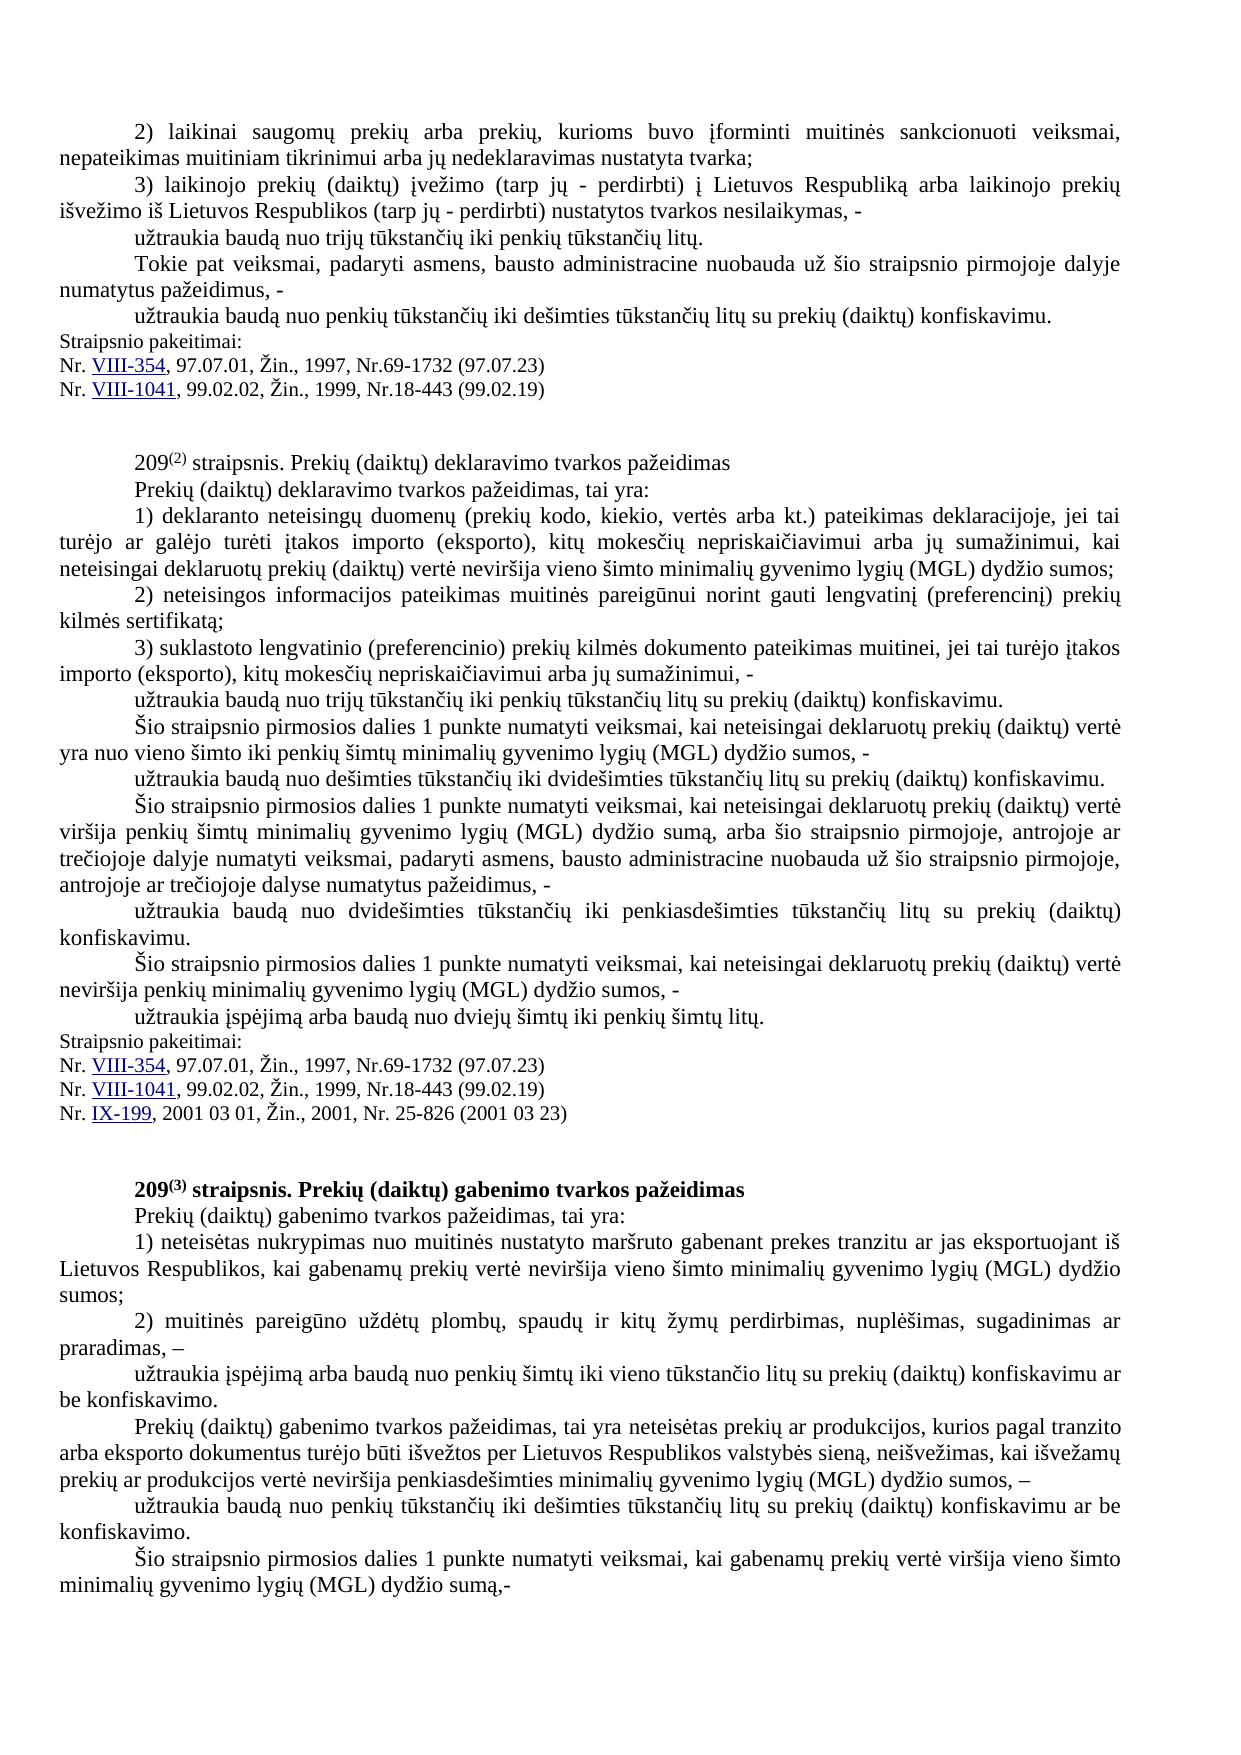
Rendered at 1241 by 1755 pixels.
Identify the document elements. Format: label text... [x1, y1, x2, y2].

text Šio straipsnio pirmosios dalies 1 punkte numatyti veiksmai, kai neteisingai deklaruotų prekių (daiktų) vertė yra nuo vieno šimto iki penkių šimtų minimalių gyvenimo lygių (MGL) dydžio sumos, - [59, 713, 1122, 766]
text Prekių (daiktų) gabenimo tvarkos pažeidimas, tai yra neteisėtas prekių ar produkcijos, kurios pagal tranzito arba eksporto dokumentus turėjo būti išvežtos per Lietuvos Respublikos valstybės sieną, neišvežimas, kai išvežamų prekių ar produkcijos vertė neviršija penkiasdešimties minimalių gyvenimo lygių (MGL) dydžio sumos, – [59, 1413, 1122, 1492]
text užtraukia įspėjimą arba baudą nuo dviejų šimtų iki penkių šimtų litų. [59, 1003, 1122, 1029]
text 209(2) straipsnis. Prekių (daiktų) deklaravimo tvarkos pažeidimas [59, 449, 1122, 476]
text Straipsnio pakeitimai: [59, 1029, 1122, 1053]
text 2) muitinės pareigūno uždėtų plombų, spaudų ir kitų žymų perdirbimas, nuplėšimas, sugadinimas ar praradimas, – [59, 1307, 1122, 1360]
text 1) neteisėtas nukrypimas nuo muitinės nustatyto maršruto gabenant prekes tranzitu ar jas eksportuojant iš Lietuvos Respublikos, kai gabenamų prekių vertė neviršija vieno šimto minimalių gyvenimo lygių (MGL) dydžio sumos; [59, 1228, 1122, 1307]
text Tokie pat veiksmai, padaryti asmens, bausto administracine nuobauda už šio straipsnio pirmojoje dalyje numatytus pažeidimus, - [59, 250, 1122, 303]
text užtraukia baudą nuo dvidešimties tūkstančių iki penkiasdešimties tūkstančių litų su prekių (daiktų) konfiskavimu. [59, 897, 1122, 950]
text Šio straipsnio pirmosios dalies 1 punkte numatyti veiksmai, kai neteisingai deklaruotų prekių (daiktų) vertė viršija penkių šimtų minimalių gyvenimo lygių (MGL) dydžio sumą, arba šio straipsnio pirmojoje, antrojoje ar trečiojoje dalyje numatyti veiksmai, padaryti asmens, bausto administracine nuobauda už šio straipsnio pirmojoje, antrojoje ar trečiojoje dalyse numatytus pažeidimus, - [59, 792, 1122, 897]
text Nr. VIII-354, 97.07.01, Žin., 1997, Nr.69-1732 (97.07.23) [59, 1053, 1122, 1077]
text užtraukia baudą nuo penkių tūkstančių iki dešimties tūkstančių litų su prekių (daiktų) konfiskavimu ar be konfiskavimo. [59, 1492, 1122, 1545]
text Straipsnio pakeitimai: [59, 329, 1122, 353]
text 1) deklaranto neteisingų duomenų (prekių kodo, kiekio, vertės arba kt.) pateikimas deklaracijoje, jei tai turėjo ar galėjo turėti įtakos importo (eksporto), kitų mokesčių nepriskaičiavimui arba jų sumažinimui, kai neteisingai deklaruotų prekių (daiktų) vertė neviršija vieno šimto minimalių gyvenimo lygių (MGL) dydžio sumos; [59, 502, 1122, 581]
text užtraukia baudą nuo trijų tūkstančių iki penkių tūkstančių litų su prekių (daiktų) konfiskavimu. [59, 686, 1122, 713]
text 2) neteisingos informacijos pateikimas muitinės pareigūnui norint gauti lengvatinį (preferencinį) prekių kilmės sertifikatą; [59, 581, 1122, 634]
text 209(3) straipsnis. Prekių (daiktų) gabenimo tvarkos pažeidimas [59, 1176, 1122, 1202]
text užtraukia įspėjimą arba baudą nuo penkių šimtų iki vieno tūkstančio litų su prekių (daiktų) konfiskavimu ar be konfiskavimo. [59, 1360, 1122, 1413]
text Šio straipsnio pirmosios dalies 1 punkte numatyti veiksmai, kai gabenamų prekių vertė viršija vieno šimto minimalių gyvenimo lygių (MGL) dydžio sumą,- [59, 1545, 1122, 1597]
text Nr. IX-199, 2001 03 01, Žin., 2001, Nr. 25-826 (2001 03 23) [59, 1101, 1122, 1125]
text užtraukia baudą nuo trijų tūkstančių iki penkių tūkstančių litų. [59, 223, 1122, 250]
text 3) laikinojo prekių (daiktų) įvežimo (tarp jų - perdirbti) į Lietuvos Respubliką arba laikinojo prekių išvežimo iš Lietuvos Respublikos (tarp jų - perdirbti) nustatytos tvarkos nesilaikymas, - [59, 171, 1122, 223]
text Nr. VIII-354, 97.07.01, Žin., 1997, Nr.69-1732 (97.07.23) [59, 353, 1122, 377]
text Nr. VIII-1041, 99.02.02, Žin., 1999, Nr.18-443 (99.02.19) [59, 1077, 1122, 1101]
text Prekių (daiktų) gabenimo tvarkos pažeidimas, tai yra: [134, 1202, 1122, 1228]
text Nr. VIII-1041, 99.02.02, Žin., 1999, Nr.18-443 (99.02.19) [59, 377, 1122, 401]
text 2) laikinai saugomų prekių arba prekių, kurioms buvo įforminti muitinės sankcionuoti veiksmai, nepateikimas muitiniam tikrinimui arba jų nedeklaravimas nustatyta tvarka; [59, 118, 1122, 171]
text užtraukia baudą nuo dešimties tūkstančių iki dvidešimties tūkstančių litų su prekių (daiktų) konfiskavimu. [59, 766, 1122, 792]
text užtraukia baudą nuo penkių tūkstančių iki dešimties tūkstančių litų su prekių (daiktų) konfiskavimu. [59, 303, 1122, 329]
text 3) suklastoto lengvatinio (preferencinio) prekių kilmės dokumento pateikimas muitinei, jei tai turėjo įtakos importo (eksporto), kitų mokesčių nepriskaičiavimui arba jų sumažinimui, - [59, 634, 1122, 686]
text Šio straipsnio pirmosios dalies 1 punkte numatyti veiksmai, kai neteisingai deklaruotų prekių (daiktų) vertė neviršija penkių minimalių gyvenimo lygių (MGL) dydžio sumos, - [59, 950, 1122, 1003]
text Prekių (daiktų) deklaravimo tvarkos pažeidimas, tai yra: [59, 476, 1122, 502]
